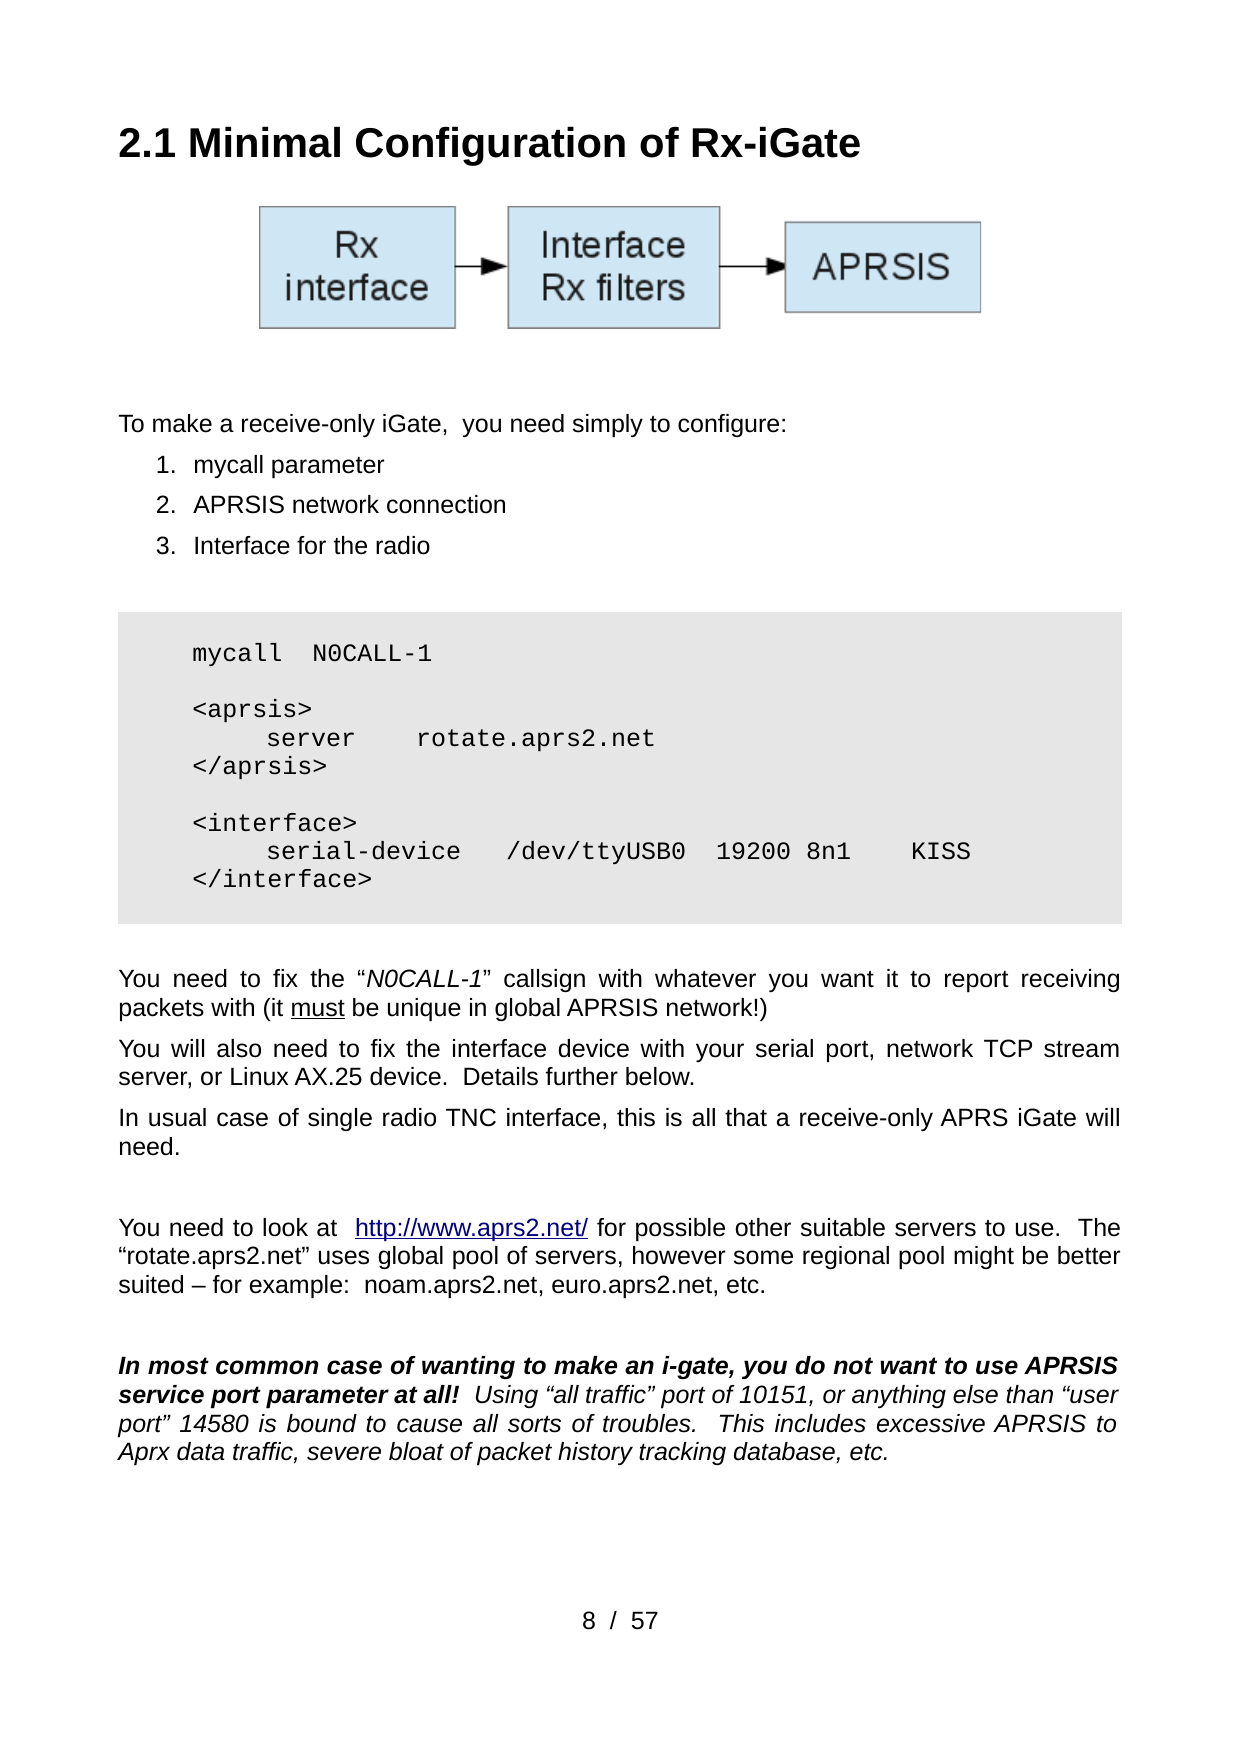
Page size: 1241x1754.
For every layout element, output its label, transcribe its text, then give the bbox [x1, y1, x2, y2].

text server rotate.aprs2.net [118, 725, 1122, 754]
text In most common case of wanting to make an i-gate, you do not want to use APRSIS service port parameter at all! Using “all traffic” port of 10151, or anything else than “user port” 14580 is bound to cause all sorts of troubles. This includes excessive APRSIS to Aprx data traffic, severe bloat of packet history tracking database, etc. [118, 1351, 1122, 1466]
text mycall N0CALL-1 [118, 640, 1122, 669]
picture [259, 206, 982, 329]
text serial-device /dev/ttyUSB0 19200 8n1 KISS [118, 839, 1122, 867]
text You need to fix the “N0CALL-1” callsign with whatever you want it to report receiving packets with (it must be unique in global APRSIS network!) [118, 964, 1122, 1022]
text <interface> [118, 810, 1122, 839]
text In usual case of single radio TNC interface, this is all that a receive-only APRS iGate will need. [118, 1103, 1122, 1160]
text You will also need to fix the interface device with your serial port, network TCP stream server, or Linux AX.25 device. Details further below. [118, 1033, 1122, 1091]
list mycall parameter [156, 450, 1122, 479]
list Interface for the radio [156, 531, 1122, 560]
list APRSIS network connection [156, 491, 1122, 519]
text </aprsis> [118, 754, 1122, 782]
text </interface> [118, 867, 1122, 895]
text You need to look at http://www.aprs2.net/ for possible other suitable servers to use. The “rotate.aprs2.net” uses global pool of servers, however some regional pool might be better suited – for example: noam.aprs2.net, euro.aprs2.net, etc. [118, 1213, 1122, 1299]
subtitle Minimal Configuration of Rx-iGate [118, 118, 1122, 166]
text <aprsis> [118, 697, 1122, 725]
text To make a receive-only iGate, you need simply to configure: [118, 409, 1122, 438]
